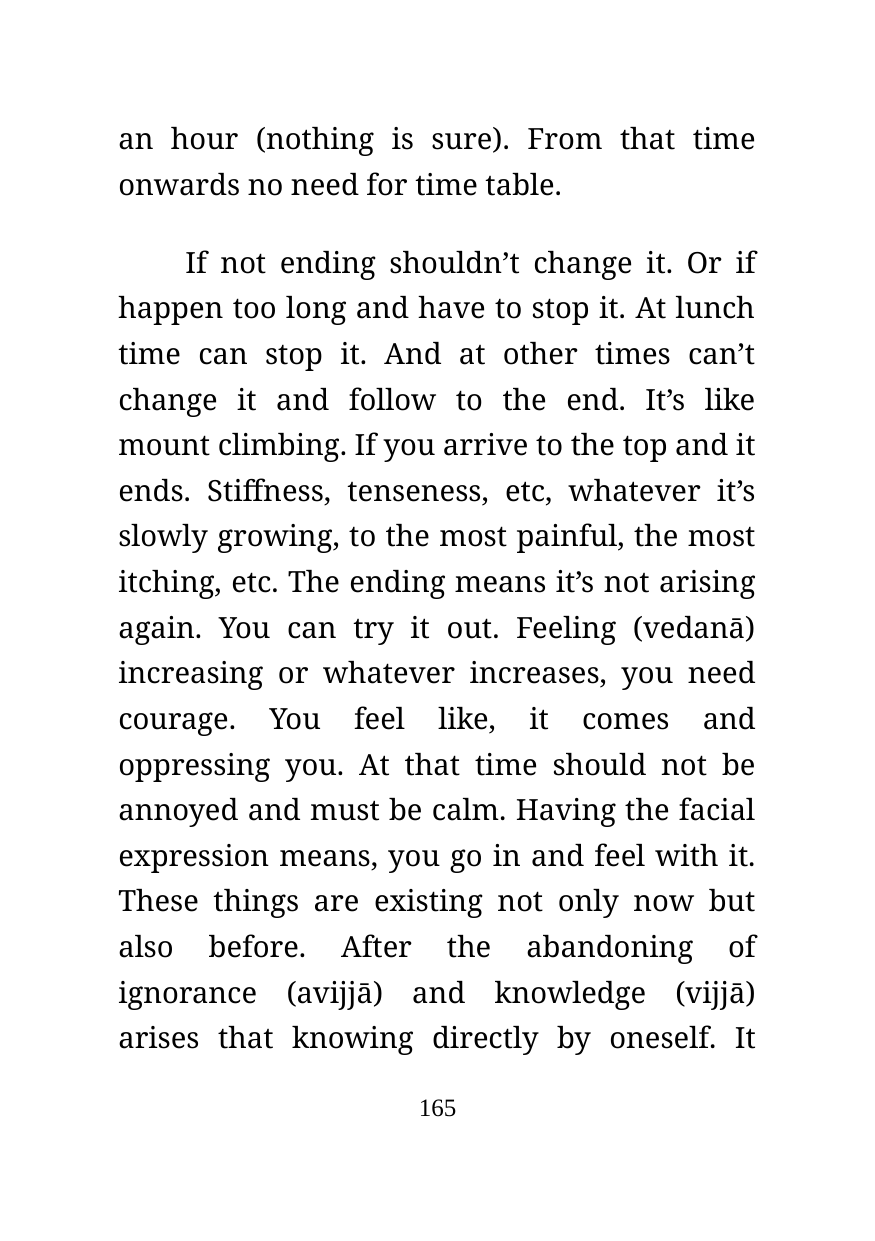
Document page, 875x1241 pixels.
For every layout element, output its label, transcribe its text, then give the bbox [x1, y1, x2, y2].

text If not ending shouldn’t change it. Or if happen too long and have to stop it. At lunch time can stop it. And at other times can’t change it and follow to the end. It’s like mount climbing. If you arrive to the top and it ends. Stiffness, tenseness, etc, whatever it’s slowly growing, to the most painful, the most itching, etc. The ending means it’s not arising again. You can try it out. Feeling (vedanā) increasing or whatever increases, you need courage. You feel like, it comes and oppressing you. At that time should not be annoyed and must be calm. Having the facial expression means, you go in and feel with it. These things are existing not only now but also before. After the abandoning of ignorance (avijjā) and knowledge (vijjā) arises that knowing directly by oneself. It [118, 242, 756, 1057]
text an hour (nothing is sure). From that time onwards no need for time table. [118, 118, 756, 203]
